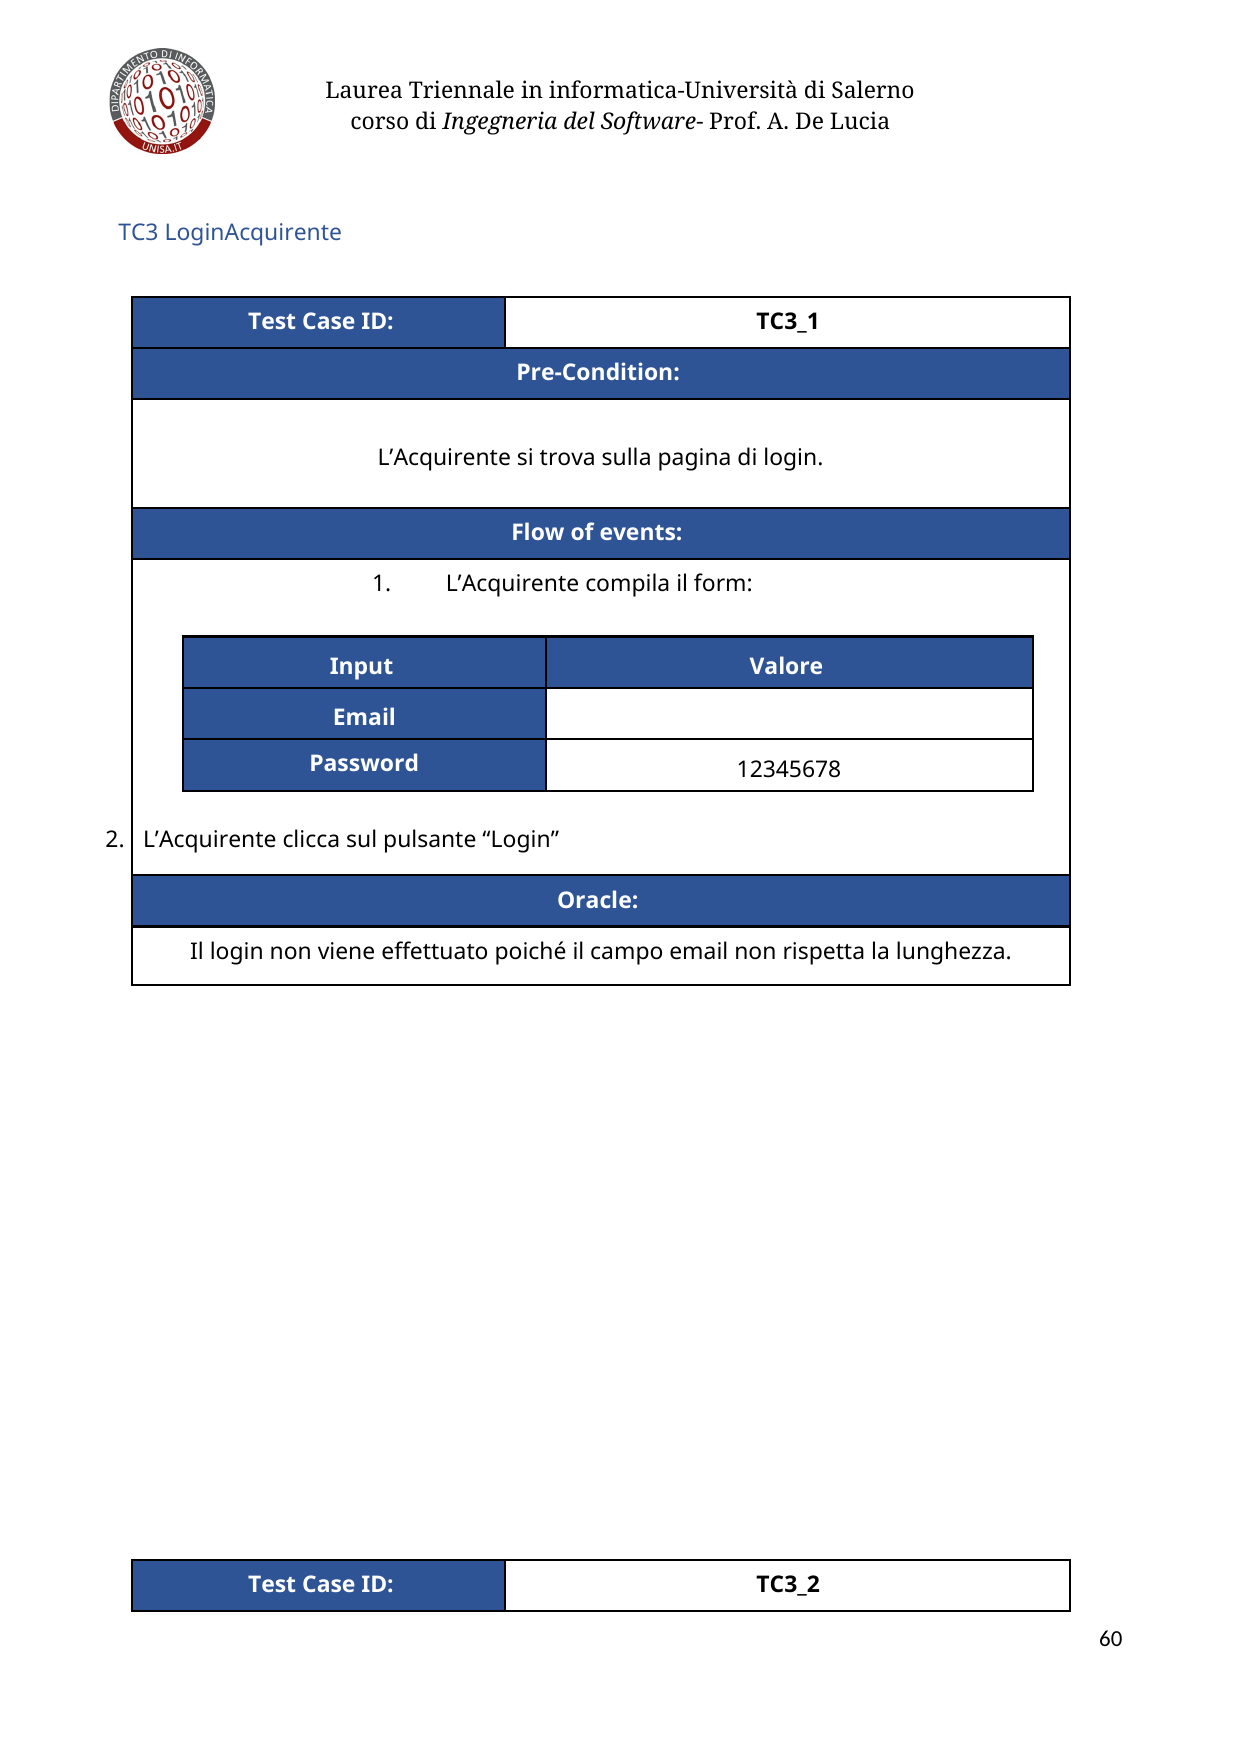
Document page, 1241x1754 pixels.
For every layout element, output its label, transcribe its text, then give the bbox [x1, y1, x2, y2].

table_cell Password [184, 740, 545, 790]
table_cell Flow of events: [133, 509, 1069, 558]
subtitle TC3 LoginAcquirente [118, 216, 1122, 248]
table_header TC3_2 [506, 1561, 1069, 1610]
table_cell L’Acquirente compila il form: L’Acquirente clicca sul pulsante “Login” [133, 560, 1069, 874]
table_header Input [184, 638, 545, 687]
table_cell Pre-Condition: [133, 349, 1069, 398]
table_header TC3_1 [506, 298, 1069, 347]
table_header Valore [547, 638, 1032, 687]
table_cell Email [184, 689, 545, 738]
table_cell L’Acquirente si trova sulla pagina di login. [133, 400, 1069, 507]
table_cell Il login non viene effettuato poiché il campo email non rispetta la lunghezza. [133, 928, 1069, 984]
table_cell 12345678 [547, 740, 1032, 790]
table_header Test Case ID: [133, 1561, 504, 1610]
table_cell Oracle: [133, 876, 1069, 925]
table_cell [547, 689, 1032, 738]
table_header Test Case ID: [133, 298, 504, 347]
